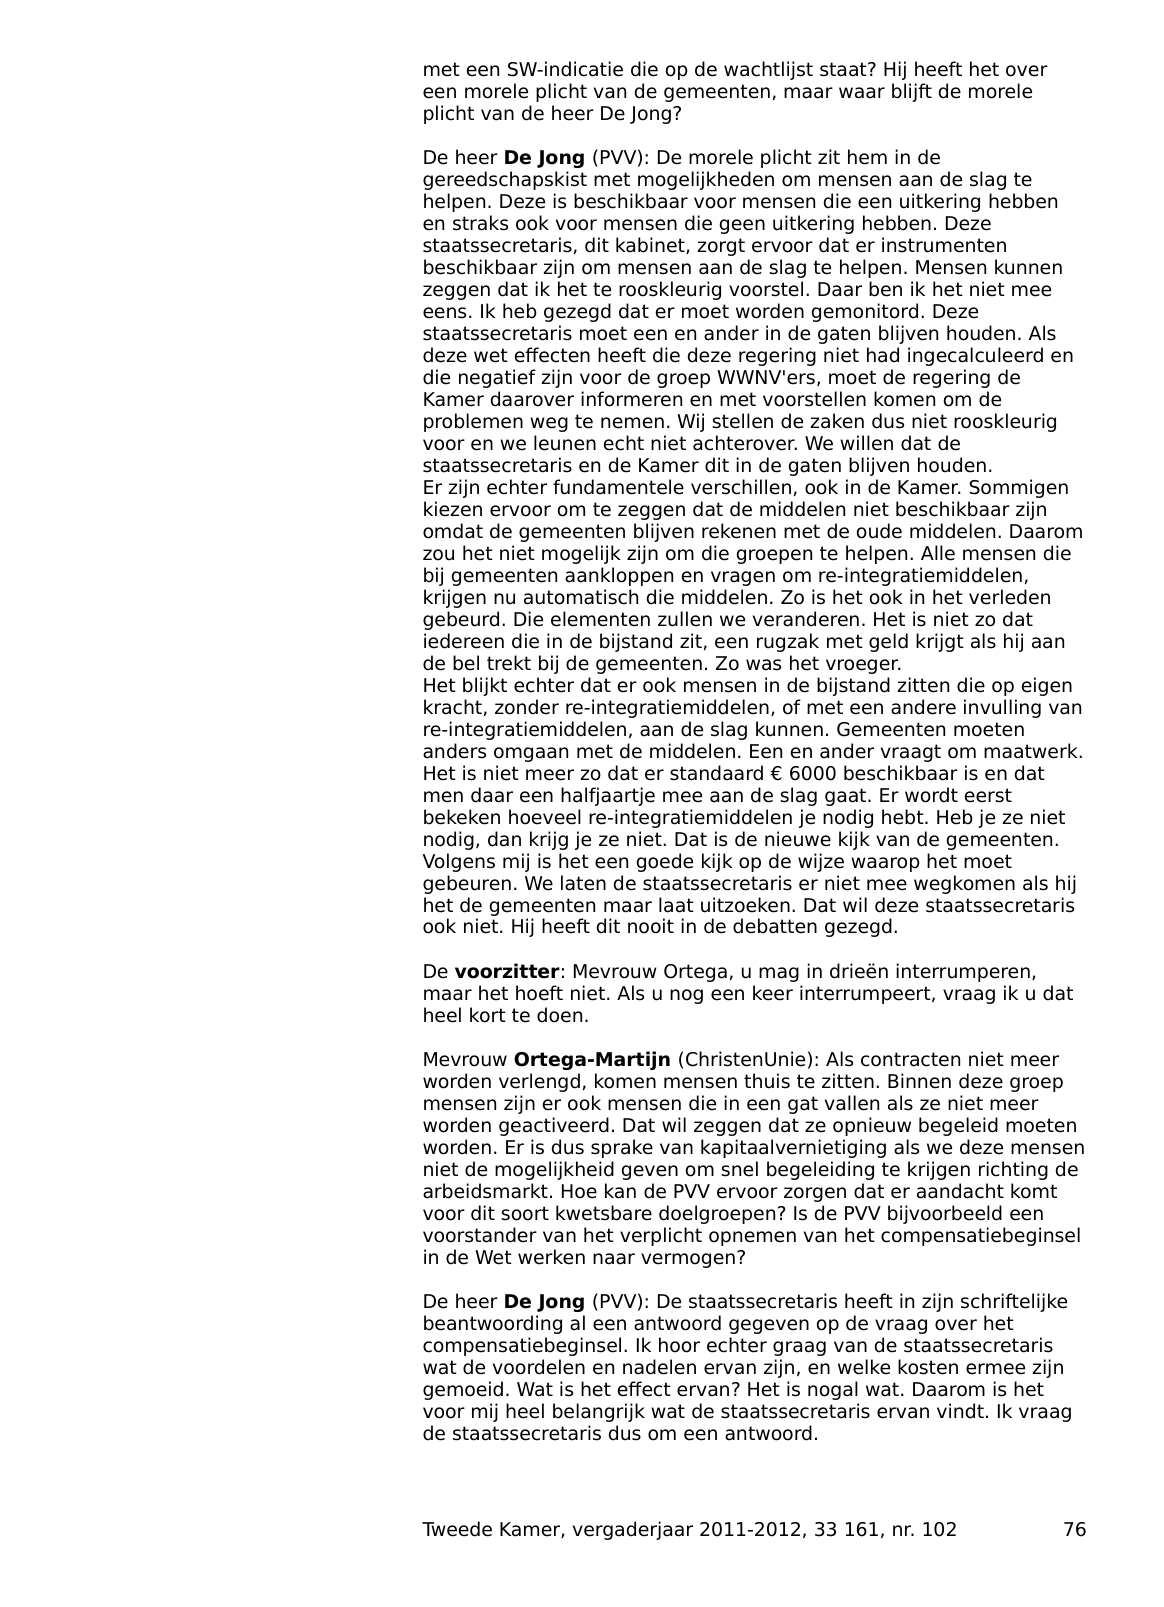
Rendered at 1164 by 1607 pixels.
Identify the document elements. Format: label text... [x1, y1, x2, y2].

text Mevrouw Ortega-Martijn (ChristenUnie): Als contracten niet meer worden verlengd, komen mensen thuis te zitten. Binnen deze groep mensen zijn er ook mensen die in een gat vallen als ze niet meer worden geactiveerd. Dat wil zeggen dat ze opnieuw begeleid moeten worden. Er is dus sprake van kapitaalvernietiging als we deze mensen niet de mogelijkheid geven om snel begeleiding te krijgen richting de arbeidsmarkt. Hoe kan de PVV ervoor zorgen dat er aandacht komt voor dit soort kwetsbare doelgroepen? Is de PVV bijvoorbeeld een voorstander van het verplicht opnemen van het compensatiebeginsel in de Wet werken naar vermogen? [422, 1049, 1087, 1268]
text De voorzitter: Mevrouw Ortega, u mag in drieën interrumperen, maar het hoeft niet. Als u nog een keer interrumpeert, vraag ik u dat heel kort te doen. [422, 961, 1087, 1027]
text Er zijn echter fundamentele verschillen, ook in de Kamer. Sommigen kiezen ervoor om te zeggen dat de middelen niet beschikbaar zijn omdat de gemeenten blijven rekenen met de oude middelen. Daarom zou het niet mogelijk zijn om die groepen te helpen. Alle mensen die bij gemeenten aankloppen en vragen om re-integratiemiddelen, krijgen nu automatisch die middelen. Zo is het ook in het verleden gebeurd. Die elementen zullen we veranderen. Het is niet zo dat iedereen die in de bijstand zit, een rugzak met geld krijgt als hij aan de bel trekt bij de gemeenten. Zo was het vroeger. [422, 477, 1087, 675]
text De heer De Jong (PVV): De morele plicht zit hem in de gereedschapskist met mogelijkheden om mensen aan de slag te helpen. Deze is beschikbaar voor mensen die een uitkering hebben en straks ook voor mensen die geen uitkering hebben. Deze staatssecretaris, dit kabinet, zorgt ervoor dat er instrumenten beschikbaar zijn om mensen aan de slag te helpen. Mensen kunnen zeggen dat ik het te rooskleurig voorstel. Daar ben ik het niet mee eens. Ik heb gezegd dat er moet worden gemonitord. Deze staatssecretaris moet een en ander in de gaten blijven houden. Als deze wet effecten heeft die deze regering niet had ingecalculeerd en die negatief zijn voor de groep WWNV'ers, moet de regering de Kamer daarover informeren en met voorstellen komen om de problemen weg te nemen. Wij stellen de zaken dus niet rooskleurig voor en we leunen echt niet achterover. We willen dat de staatssecretaris en de Kamer dit in de gaten blijven houden. [422, 147, 1087, 477]
text met een SW-indicatie die op de wachtlijst staat? Hij heeft het over een morele plicht van de gemeenten, maar waar blijft de morele plicht van de heer De Jong? [422, 59, 1087, 125]
text De heer De Jong (PVV): De staatssecretaris heeft in zijn schriftelijke beantwoording al een antwoord gegeven op de vraag over het compensatiebeginsel. Ik hoor echter graag van de staatssecretaris wat de voordelen en nadelen ervan zijn, en welke kosten ermee zijn gemoeid. Wat is het effect ervan? Het is nogal wat. Daarom is het voor mij heel belangrijk wat de staatssecretaris ervan vindt. Ik vraag de staatssecretaris dus om een antwoord. [422, 1291, 1087, 1444]
text Het blijkt echter dat er ook mensen in de bijstand zitten die op eigen kracht, zonder re-integratiemiddelen, of met een andere invulling van re-integratiemiddelen, aan de slag kunnen. Gemeenten moeten anders omgaan met de middelen. Een en ander vraagt om maatwerk. Het is niet meer zo dat er standaard € 6000 beschikbaar is en dat men daar een halfjaartje mee aan de slag gaat. Er wordt eerst bekeken hoeveel re-integratiemiddelen je nodig hebt. Heb je ze niet nodig, dan krijg je ze niet. Dat is de nieuwe kijk van de gemeenten. Volgens mij is het een goede kijk op de wijze waarop het moet gebeuren. We laten de staatssecretaris er niet mee wegkomen als hij het de gemeenten maar laat uitzoeken. Dat wil deze staatssecretaris ook niet. Hij heeft dit nooit in de debatten gezegd. [422, 675, 1087, 938]
